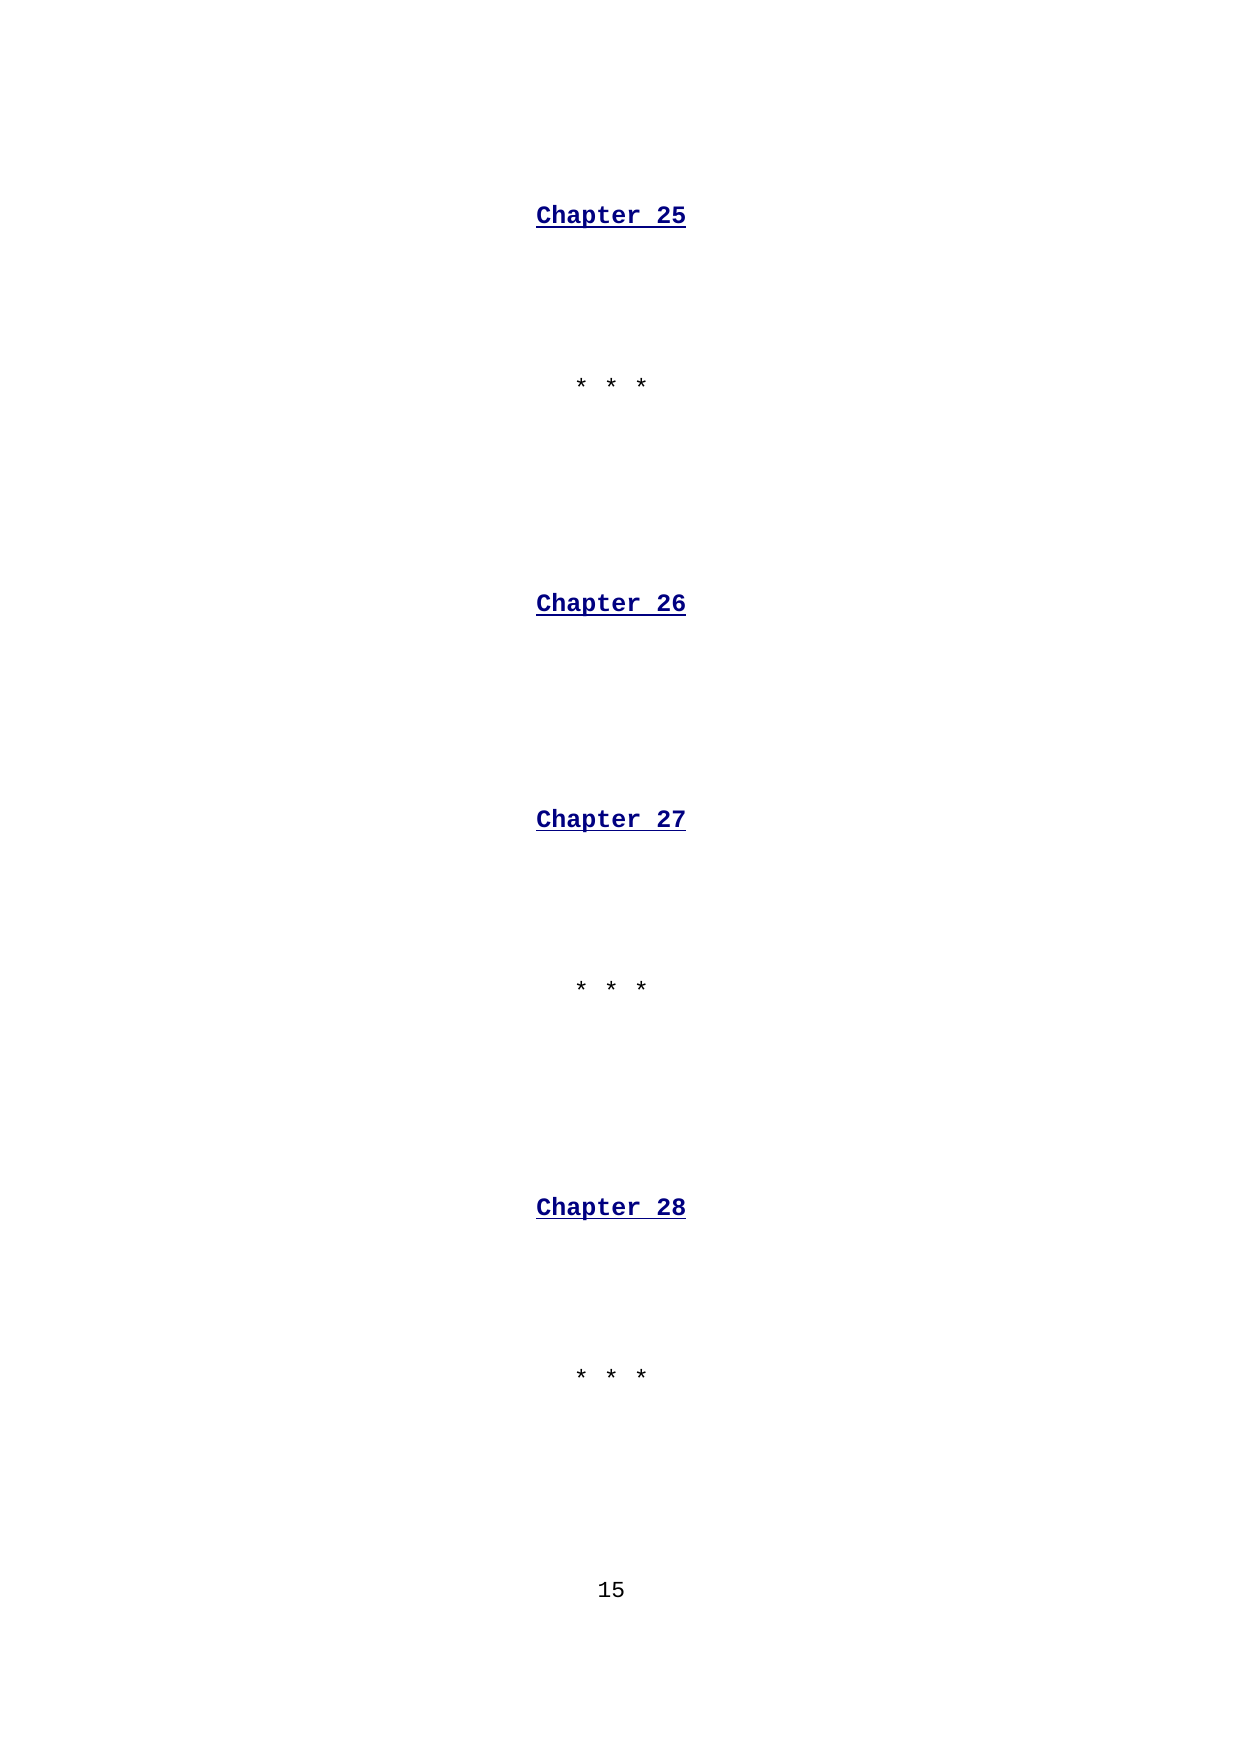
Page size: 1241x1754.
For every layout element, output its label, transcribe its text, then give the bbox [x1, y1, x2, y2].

subtitle * * * [159, 361, 1063, 404]
subtitle Chapter 27 [159, 793, 1063, 836]
subtitle Chapter 28 [159, 1181, 1063, 1224]
subtitle * * * [159, 1353, 1063, 1396]
subtitle Chapter 26 [159, 577, 1063, 620]
subtitle Chapter 25 [159, 189, 1063, 232]
subtitle * * * [159, 965, 1063, 1008]
